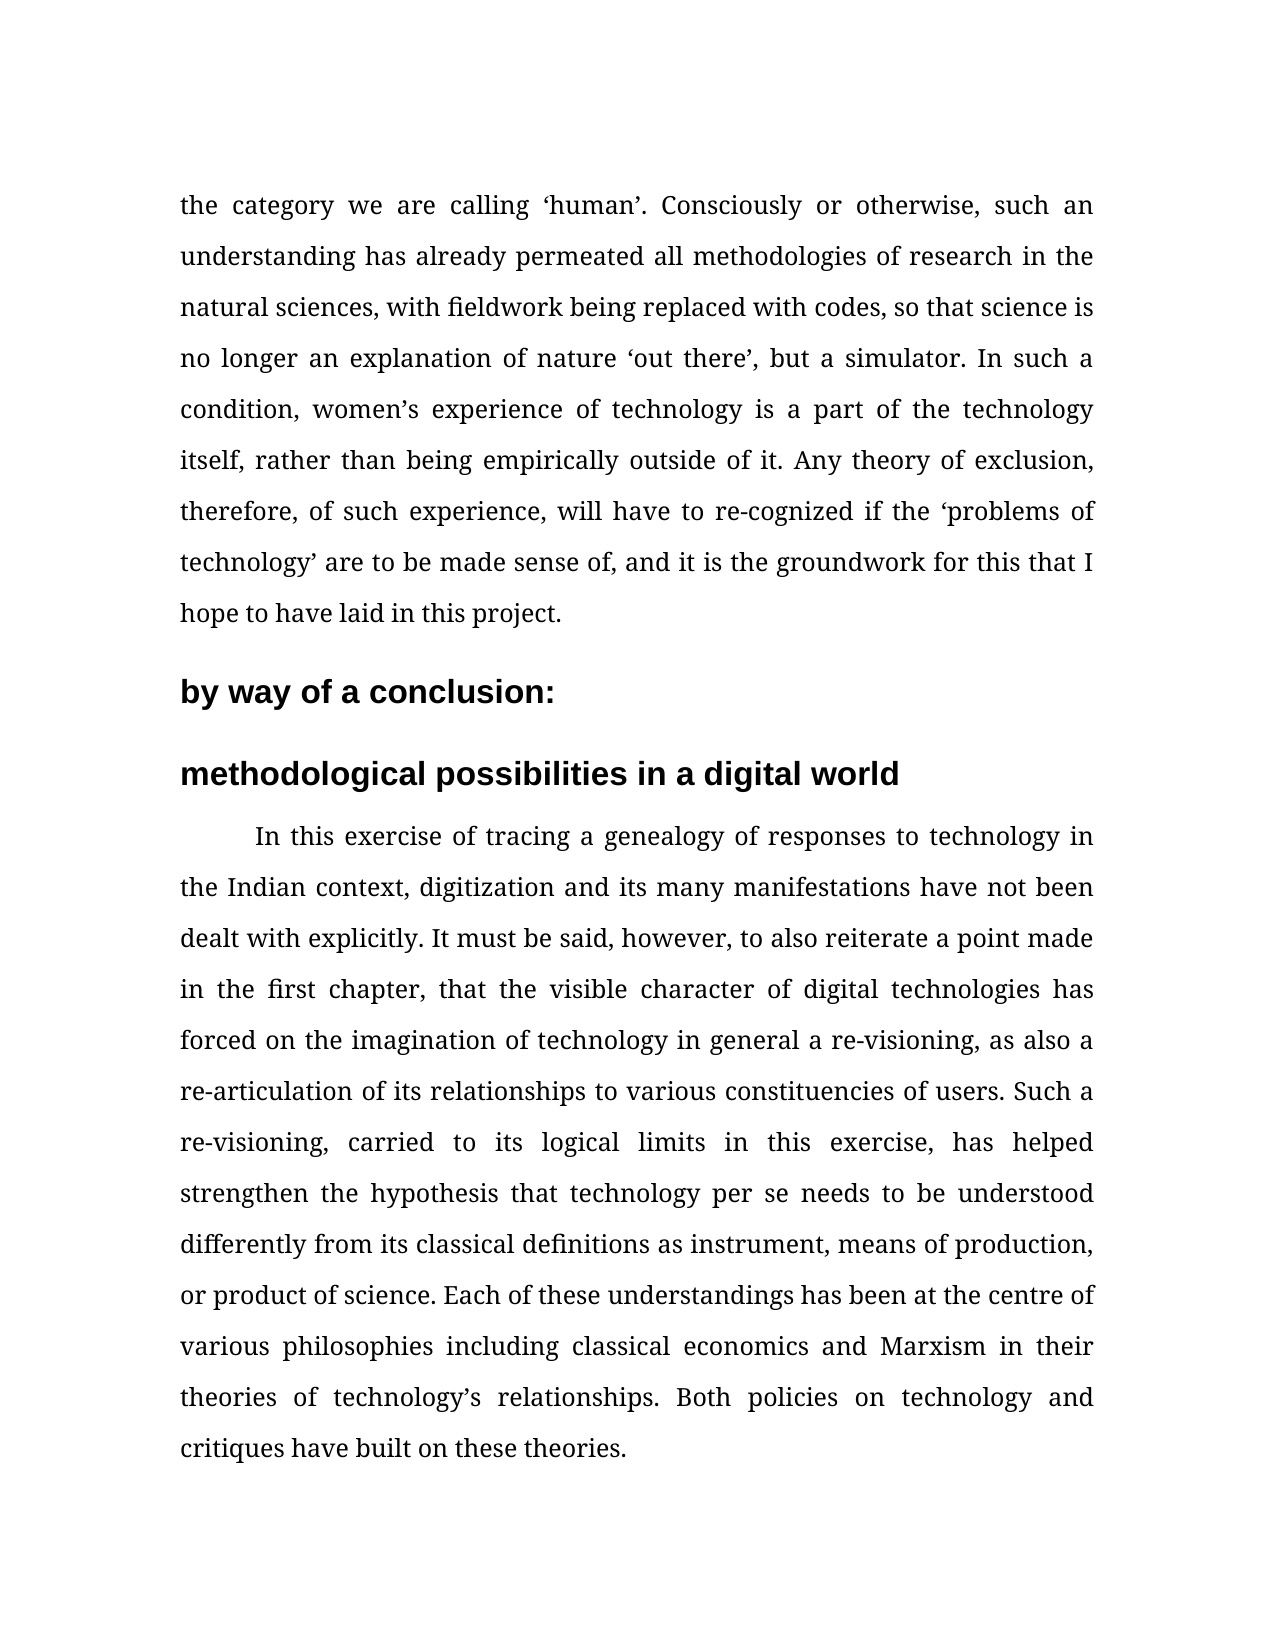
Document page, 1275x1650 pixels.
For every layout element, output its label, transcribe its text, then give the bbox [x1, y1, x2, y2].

text In this exercise of tracing a genealogy of responses to technology in the Indian context, digitization and its many manifestations have not been dealt with explicitly. It must be said, however, to also reiterate a point made in the first chapter, that the visible character of digital technologies has forced on the imagination of technology in general a re-visioning, as also a re-articulation of its relationships to various constituencies of users. Such a re-visioning, carried to its logical limits in this exercise, has helped strengthen the hypothesis that technology per se needs to be understood differently from its classical definitions as instrument, means of production, or product of science. Each of these understandings has been at the centre of various philosophies including classical economics and Marxism in their theories of technology’s relationships. Both policies on technology and critiques have built on these theories. [180, 818, 1095, 1465]
text the category we are calling ‘human’. Consciously or otherwise, such an understanding has already permeated all methodologies of research in the natural sciences, with fieldwork being replaced with codes, so that science is no longer an explanation of nature ‘out there’, but a simulator. In such a condition, women’s experience of technology is a part of the technology itself, rather than being empirically outside of it. Any theory of exclusion, therefore, of such experience, will have to re-cognized if the ‘problems of technology’ are to be made sense of, and it is the groundwork for this that I hope to have laid in this project. [180, 187, 1095, 630]
subtitle methodological possibilities in a digital world [180, 754, 1095, 793]
subtitle by way of a conclusion: [180, 672, 1095, 710]
